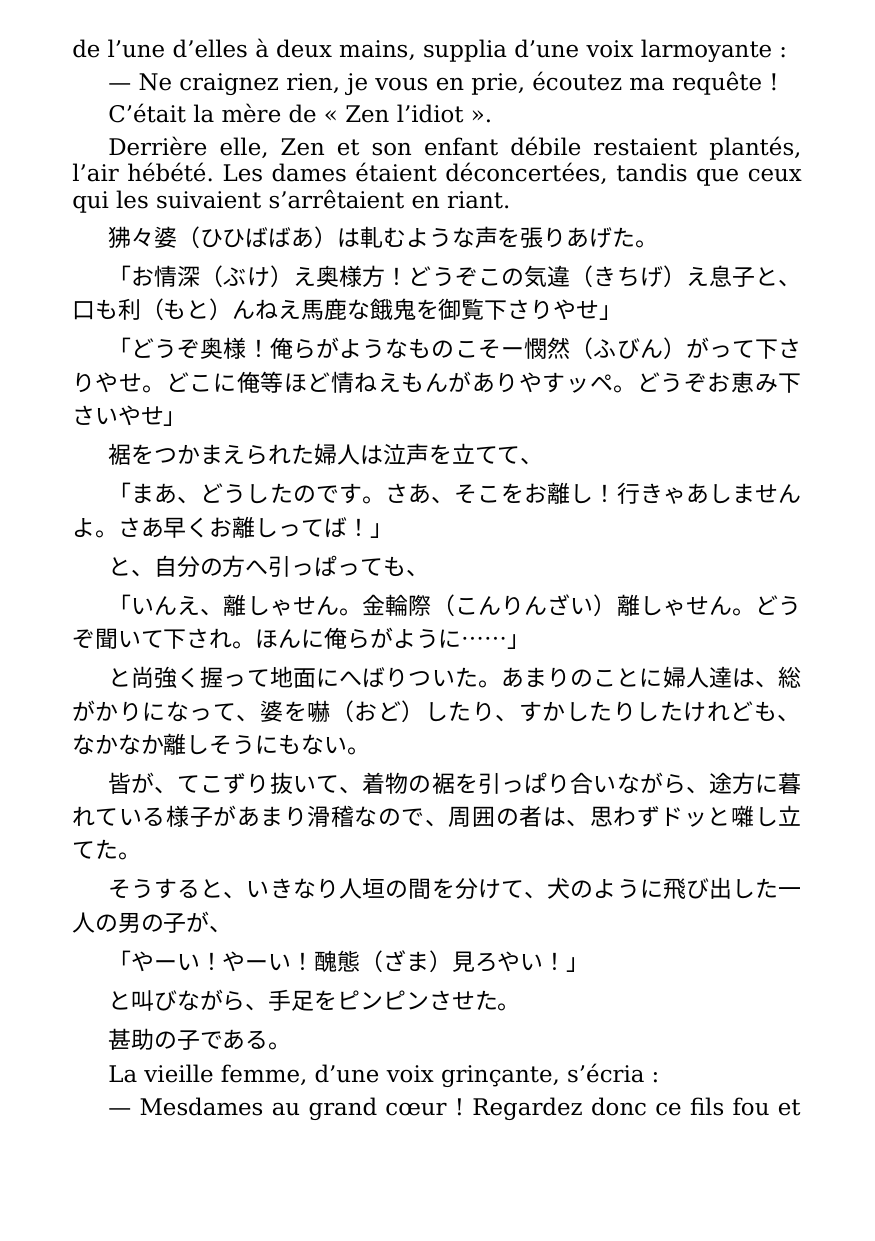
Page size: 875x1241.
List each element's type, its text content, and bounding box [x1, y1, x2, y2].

text C’était la mère de « Zen l’idiot ». [72, 101, 802, 128]
text 「お情深（ぶけ）え奥様方！どうぞこの気違（きちげ）え息子と、口も利（もと）んねえ馬鹿な餓鬼を御覧下さりやせ」 [72, 259, 802, 325]
text 甚助の子である。 [72, 1022, 802, 1055]
text Derrière elle, Zen et son enfant débile restaient plantés, l’air hébété. Les dames étaient déconcertées, tandis que ceux qui les suivaient s’arrêtaient en riant. [72, 134, 802, 214]
text と叫びながら、手足をピンピンさせた。 [72, 983, 802, 1016]
text そうすると、いきなり人垣の間を分けて、犬のように飛び出した一人の男の子が、 [72, 871, 802, 938]
text 皆が、てこずり抜いて、着物の裾を引っぱり合いながら、途方に暮れている様子があまり滑稽なので、周囲の者は、思わずドッと囃し立てた。 [72, 766, 802, 865]
text La vieille femme, d’une voix grinçante, s’écria : [72, 1061, 802, 1088]
text 「どうぞ奥様！俺らがようなものこそー憫然（ふびん）がって下さりやせ。どこに俺等ほど情ねえもんがありやすッペ。どうぞお恵み下さいやせ」 [72, 331, 802, 431]
text de l’une d’elles à deux mains, supplia d’une voix larmoyante : [72, 36, 802, 63]
text — Ne craignez rien, je vous en prie, écoutez ma requête ! [72, 69, 802, 95]
text 「やーい！やーい！醜態（ざま）見ろやい！」 [72, 944, 802, 977]
text 「まあ、どうしたのです。さあ、そこをお離し！行きゃあしませんよ。さあ早くお離しってば！」 [72, 476, 802, 543]
text と、自分の方へ引っぱっても、 [72, 548, 802, 582]
text — Mesdames au grand cœur ! Regardez donc ce fils fou et [72, 1094, 802, 1121]
text 裾をつかまえられた婦人は泣声を立てて、 [72, 437, 802, 470]
text 狒々婆（ひひばばあ）は軋むような声を張りあげた。 [72, 220, 802, 253]
text 「いんえ、離しゃせん。金輪際（こんりんざい）離しゃせん。どうぞ聞いて下され。ほんに俺らがように……」 [72, 588, 802, 654]
text と尚強く握って地面にへばりついた。あまりのことに婦人達は、総がかりになって、婆を嚇（おど）したり、すかしたりしたけれども、なかなか離しそうにもない。 [72, 660, 802, 760]
